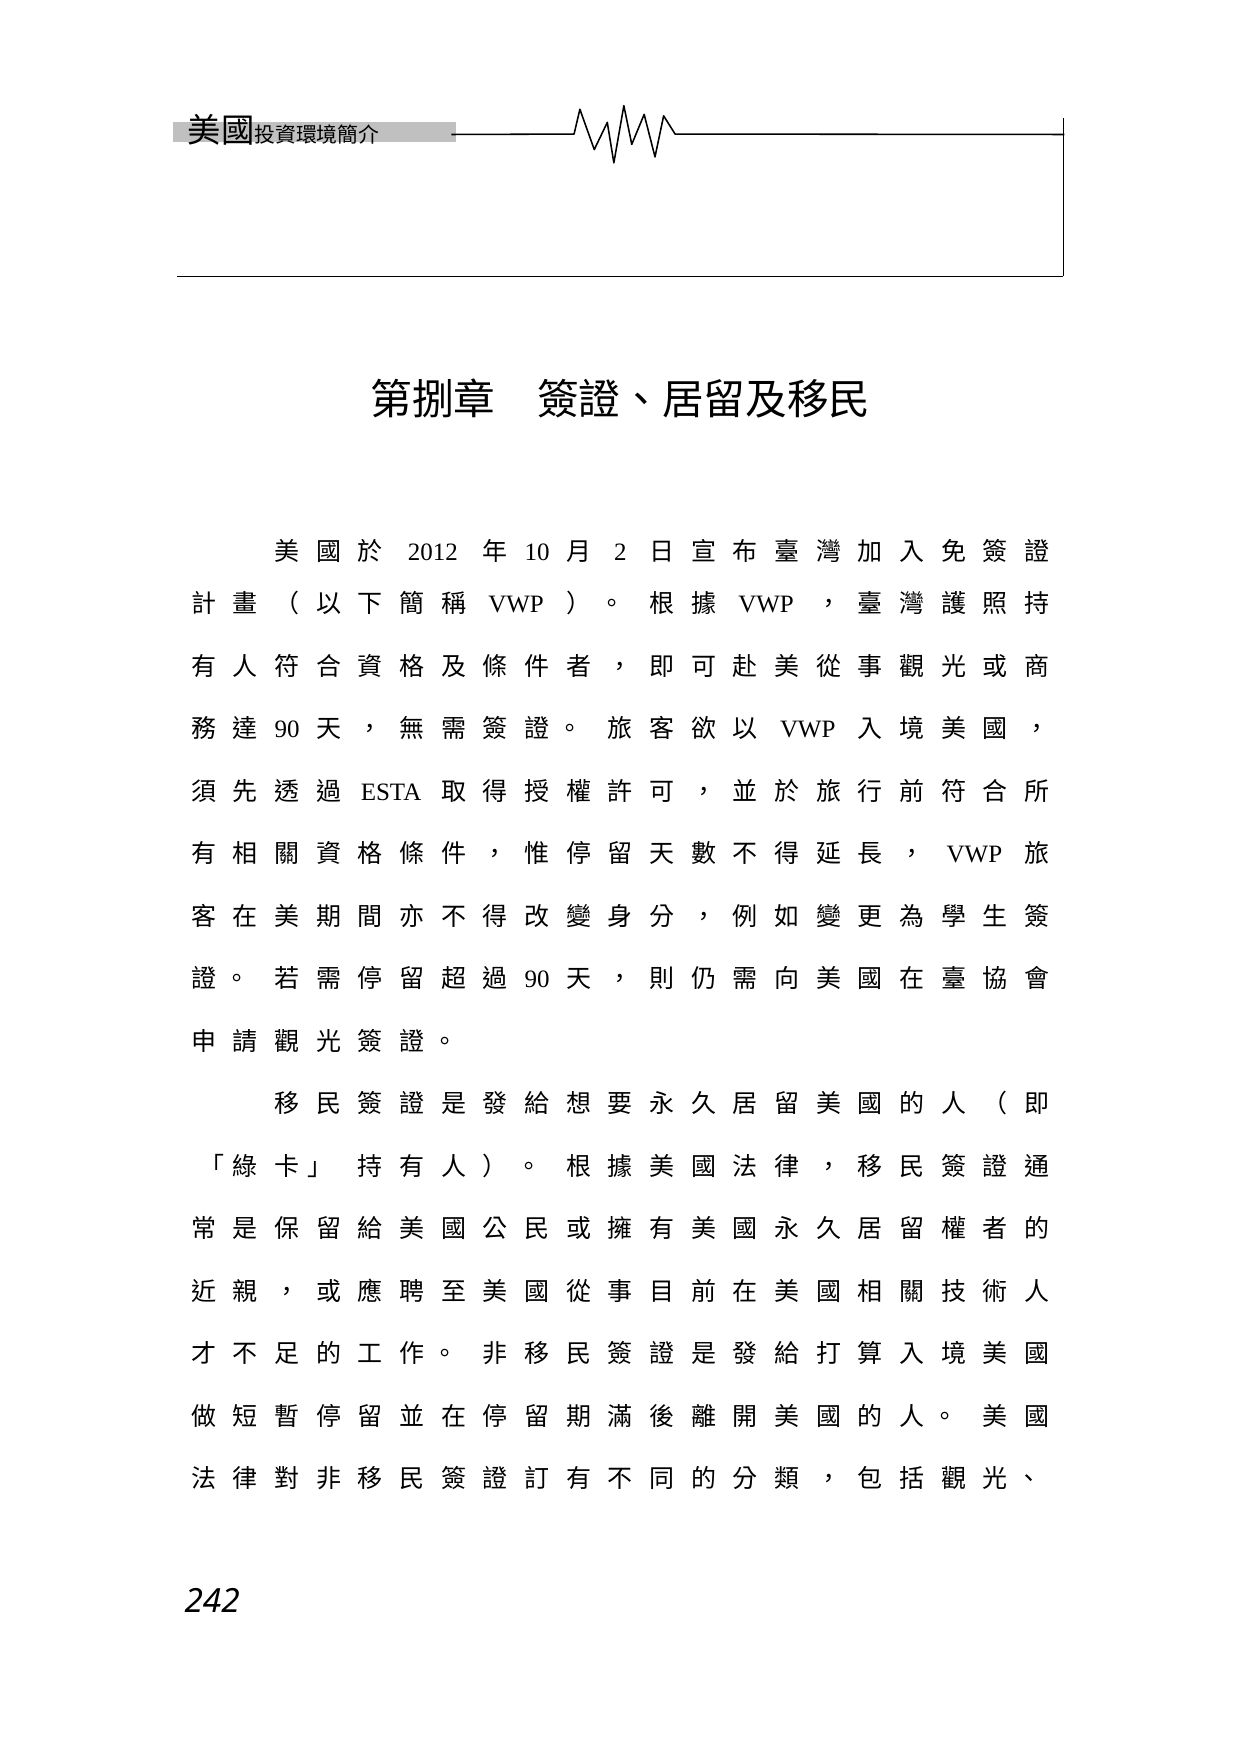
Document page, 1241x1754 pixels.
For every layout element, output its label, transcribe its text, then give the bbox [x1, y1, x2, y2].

text 美國於2012年10月2日宣布臺灣加入免簽證計畫（以下簡稱VWP）。根據VWP，臺灣護照持有人符合資格及條件者，即可赴美從事觀光或商務達90天，無需簽證。旅客欲以VWP入境美國，須先透過ESTA取得授權許可，並於旅行前符合所有相關資格條件，惟停留天數不得延長，VWP旅客在美期間亦不得改變身分，例如變更為學生簽證。若需停留超過90天，則仍需向美國在臺協會申請觀光簽證。 [183, 498, 1058, 1060]
text 第捌章 簽證、居留及移民 [183, 355, 1058, 417]
text 移民簽證是發給想要永久居留美國的人（即「綠卡」持有人）。根據美國法律，移民簽證通常是保留給美國公民或擁有美國永久居留權者的近親，或應聘至美國從事目前在美國相關技術人才不足的工作。非移民簽證是發給打算入境美國做短暫停留並在停留期滿後離開美國的人。美國法律對非移民簽證訂有不同的分類，包括觀光、 [183, 1060, 1058, 1498]
